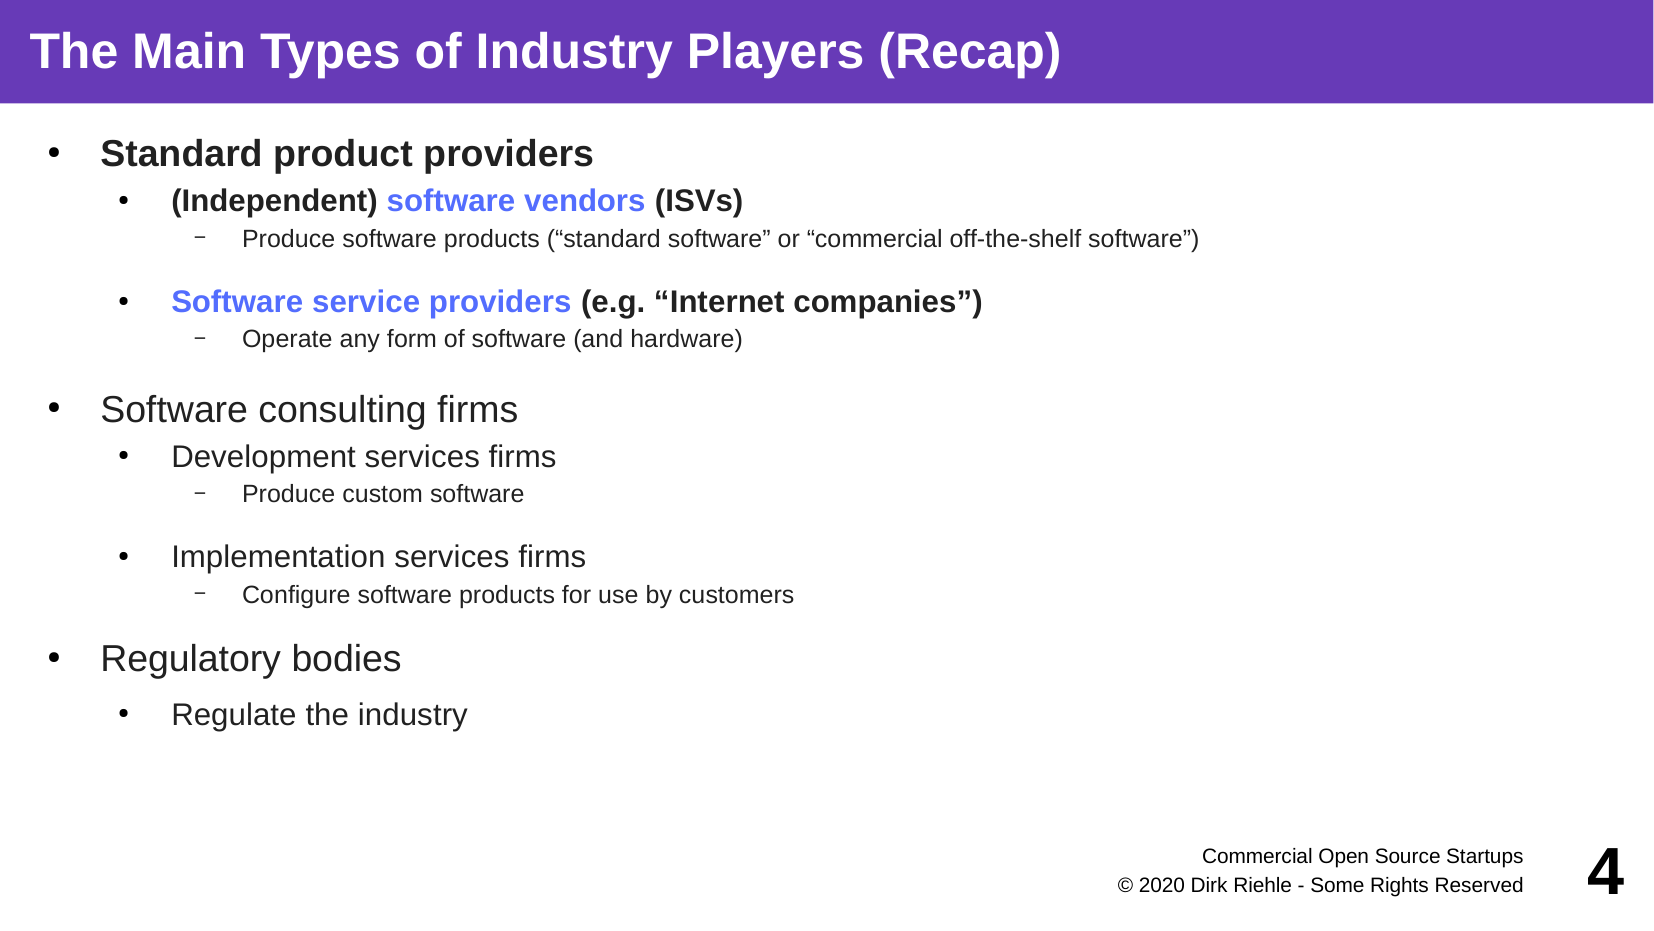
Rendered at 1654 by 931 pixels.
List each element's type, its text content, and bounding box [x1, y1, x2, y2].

title The Main Types of Industry Players (Recap) [0, 0, 1654, 104]
list Standard product providers (Independent) software vendors (ISVs) Produce software products (“standard software” or “commercial off-the-shelf software”) Software service providers (e.g. “Internet companies”) Operate any form of software (and hardware) Software consulting firms Development services firms Produce custom software Implementation services firms Configure software products for use by customers Regulatory bodies Regulate the industry [29, 132, 1625, 813]
